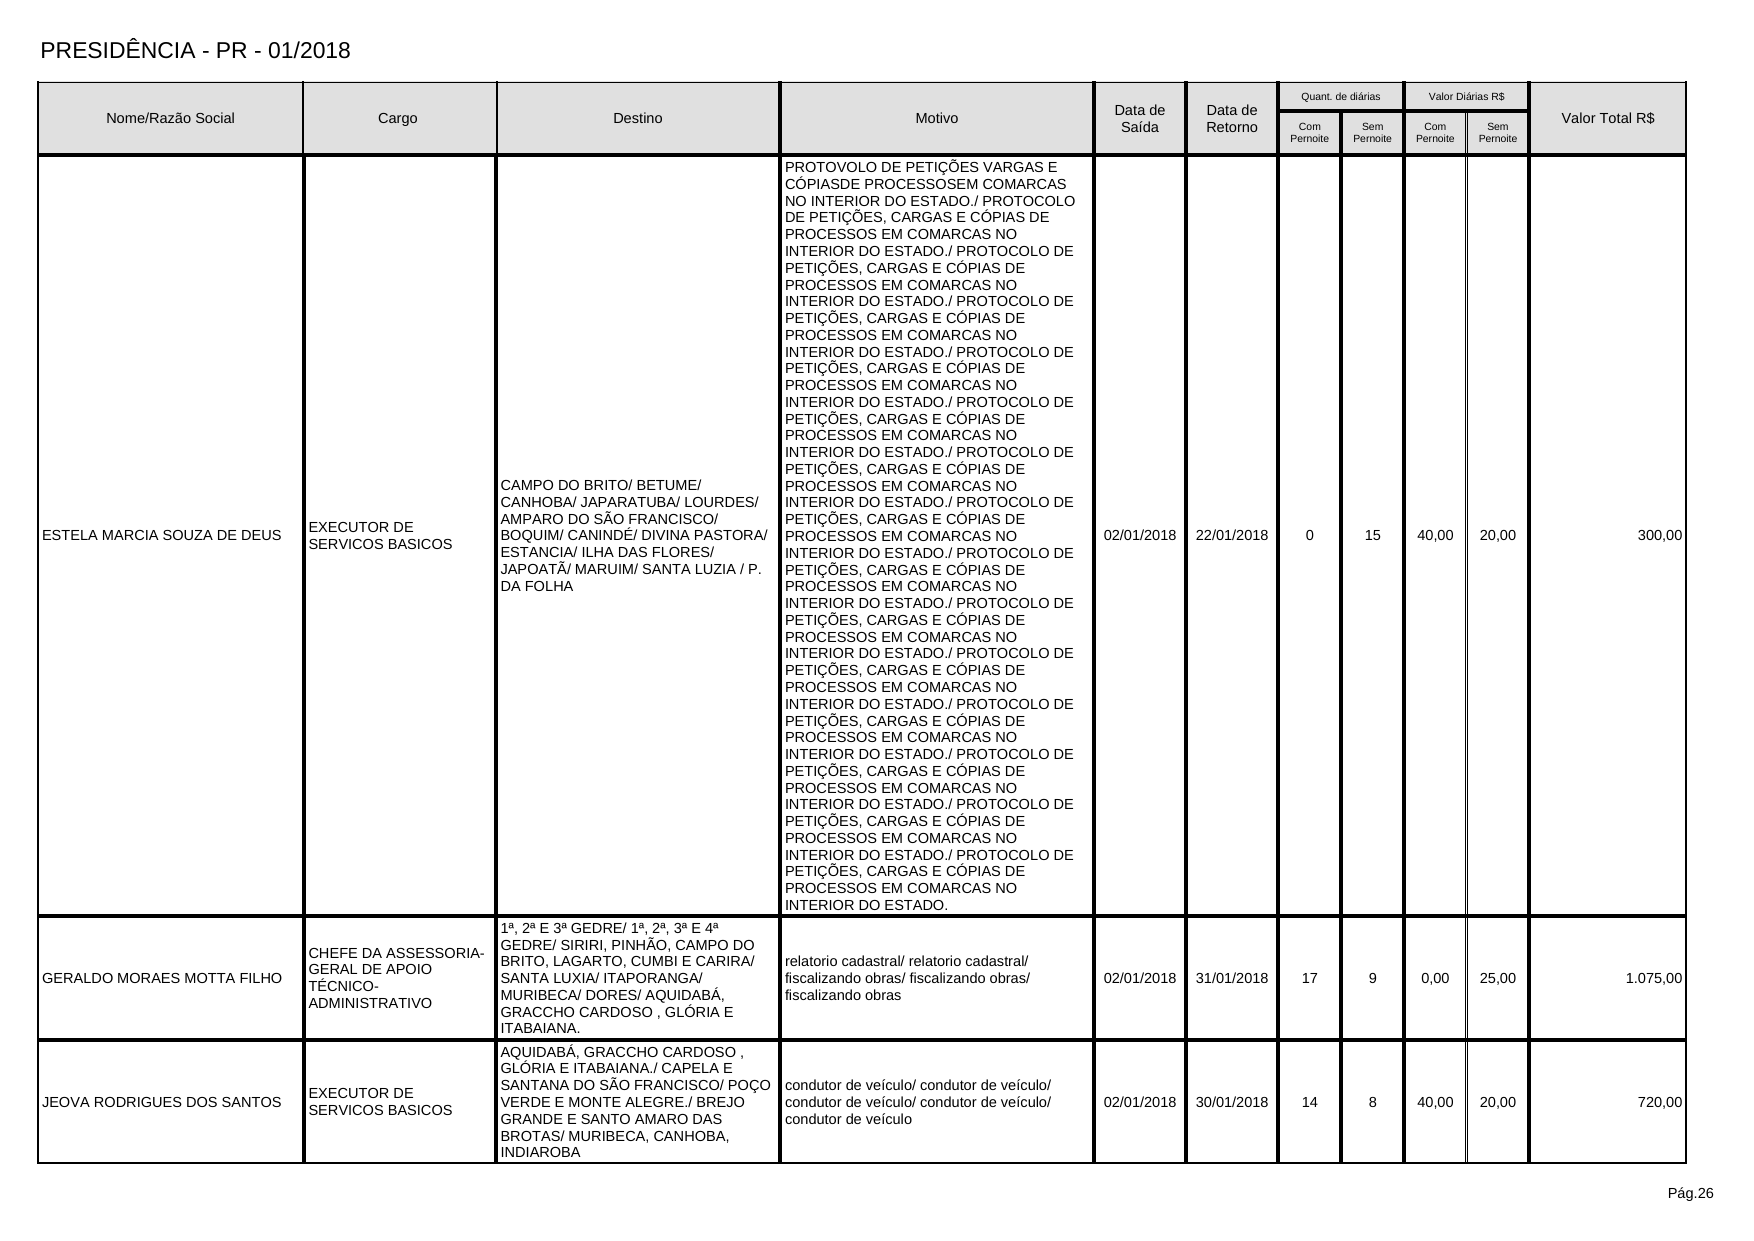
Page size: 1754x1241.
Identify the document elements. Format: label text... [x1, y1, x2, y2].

table_cell Nome/Razão Social [39, 83, 302, 153]
table_cell 25,00 [1468, 918, 1527, 1038]
table_cell 02/01/2018 [1096, 918, 1184, 1038]
table_cell Valor Total R$ [1531, 83, 1685, 153]
table_cell condutor de veículo/ condutor de veículo/ condutor de veículo/ condutor de veículo/ condutor de veículo [782, 1042, 1092, 1162]
table_cell ESTELA MARCIA SOUZA DE DEUS [39, 157, 302, 914]
table_cell Data de Retorno [1188, 83, 1276, 153]
table_cell CAMPO DO BRITO/ BETUME/ CANHOBA/ JAPARATUBA/ LOURDES/ AMPARO DO SÃO FRANCISCO/ BOQUIM/ CANINDÉ/ DIVINA PASTORA/ ESTANCIA/ ILHA DAS FLORES/ JAPOATÃ/ MARUIM/ SANTA LUZIA / P. DA FOLHA [498, 157, 778, 914]
table_cell Sem Pernoite [1468, 113, 1527, 153]
table_cell Destino [498, 83, 778, 153]
table_cell [37, 1164, 1687, 1184]
table_cell Valor Diárias R$ [1406, 83, 1527, 109]
table_cell PRESIDÊNCIA - PR - 01/2018 [37, 37, 1322, 67]
table_cell CHEFE DA ASSESSORIA-GERAL DE APOIO TÉCNICO-ADMINISTRATIVO [306, 918, 494, 1038]
table_cell 14 [1280, 1042, 1339, 1162]
table_cell GERALDO MORAES MOTTA FILHO [39, 918, 302, 1038]
table_cell 40,00 [1406, 157, 1465, 914]
table_cell Cargo [304, 83, 496, 153]
table_cell 9 [1343, 918, 1402, 1038]
table_cell Com Pernoite [1406, 113, 1465, 153]
table_cell Data de Saída [1096, 83, 1184, 153]
table_cell Pág.26 [1573, 1185, 1717, 1202]
table_cell 31/01/2018 [1188, 918, 1276, 1038]
table_cell JEOVA RODRIGUES DOS SANTOS [39, 1042, 302, 1162]
table_cell [37, 1185, 1573, 1202]
table_cell Com Pernoite [1280, 113, 1339, 153]
table_cell 15 [1343, 157, 1402, 914]
table_cell 1.075,00 [1531, 918, 1685, 1038]
table_cell 40,00 [1406, 1042, 1465, 1162]
table_cell PROTOVOLO DE PETIÇÕES VARGAS E CÓPIASDE PROCESSOSEM COMARCAS NO INTERIOR DO ESTADO./ PROTOCOLO DE PETIÇÕES, CARGAS E CÓPIAS DE PROCESSOS EM COMARCAS NO INTERIOR DO ESTADO./ PROTOCOLO DE PETIÇÕES, CARGAS E CÓPIAS DE PROCESSOS EM COMARCAS NO INTERIOR DO ESTADO./ PROTOCOLO DE PETIÇÕES, CARGAS E CÓPIAS DE PROCESSOS EM COMARCAS NO INTERIOR DO ESTADO./ PROTOCOLO DE PETIÇÕES, CARGAS E CÓPIAS DE PROCESSOS EM COMARCAS NO INTERIOR DO ESTADO./ PROTOCOLO DE PETIÇÕES, CARGAS E CÓPIAS DE PROCESSOS EM COMARCAS NO INTERIOR DO ESTADO./ PROTOCOLO DE PETIÇÕES, CARGAS E CÓPIAS DE PROCESSOS EM COMARCAS NO INTERIOR DO ESTADO./ PROTOCOLO DE PETIÇÕES, CARGAS E CÓPIAS DE PROCESSOS EM COMARCAS NO INTERIOR DO ESTADO./ PROTOCOLO DE PETIÇÕES, CARGAS E CÓPIAS DE PROCESSOS EM COMARCAS NO INTERIOR DO ESTADO./ PROTOCOLO DE PETIÇÕES, CARGAS E CÓPIAS DE PROCESSOS EM COMARCAS NO INTERIOR DO ESTADO./ PROTOCOLO DE PETIÇÕES, CARGAS E CÓPIAS DE PROCESSOS EM COMARCAS NO INTERIOR DO ESTADO./ PROTOCOLO DE PETIÇÕES, CARGAS E CÓPIAS DE PROCESSOS EM COMARCAS NO INTERIOR DO ESTADO./ PROTOCOLO DE PETIÇÕES, CARGAS E CÓPIAS DE PROCESSOS EM COMARCAS NO INTERIOR DO ESTADO./ PROTOCOLO DE PETIÇÕES, CARGAS E CÓPIAS DE PROCESSOS EM COMARCAS NO INTERIOR DO ESTADO./ PROTOCOLO DE PETIÇÕES, CARGAS E CÓPIAS DE PROCESSOS EM COMARCAS NO INTERIOR DO ESTADO. [782, 157, 1092, 914]
table_cell Motivo [782, 83, 1092, 153]
table_cell 22/01/2018 [1188, 157, 1276, 914]
table_cell relatorio cadastral/ relatorio cadastral/ fiscalizando obras/ fiscalizando obras/ fiscalizando obras [782, 918, 1092, 1038]
table_cell Quant. de diárias [1280, 83, 1402, 109]
table_cell [37, 67, 1322, 81]
table_cell 720,00 [1531, 1042, 1685, 1162]
table_cell 300,00 [1531, 157, 1685, 914]
table_cell Sem Pernoite [1343, 113, 1402, 153]
table_cell AQUIDABÁ, GRACCHO CARDOSO , GLÓRIA E ITABAIANA./ CAPELA E SANTANA DO SÃO FRANCISCO/ POÇO VERDE E MONTE ALEGRE./ BREJO GRANDE E SANTO AMARO DAS BROTAS/ MURIBECA, CANHOBA, INDIAROBA [498, 1042, 778, 1162]
table_cell 1ª, 2ª E 3ª GEDRE/ 1ª, 2ª, 3ª E 4ª GEDRE/ SIRIRI, PINHÃO, CAMPO DO BRITO, LAGARTO, CUMBI E CARIRA/ SANTA LUXIA/ ITAPORANGA/ MURIBECA/ DORES/ AQUIDABÁ, GRACCHO CARDOSO , GLÓRIA E ITABAIANA. [498, 918, 778, 1038]
table_cell 30/01/2018 [1188, 1042, 1276, 1162]
table_cell 8 [1343, 1042, 1402, 1162]
table_cell 20,00 [1468, 1042, 1527, 1162]
table_cell 20,00 [1468, 157, 1527, 914]
table_cell [1322, 37, 1717, 81]
table_cell 0,00 [1406, 918, 1465, 1038]
table_cell EXECUTOR DE SERVICOS BASICOS [306, 1042, 494, 1162]
table_cell EXECUTOR DE SERVICOS BASICOS [306, 157, 494, 914]
table_cell 0 [1280, 157, 1339, 914]
table_cell 02/01/2018 [1096, 1042, 1184, 1162]
table_cell [1687, 81, 1717, 1184]
table_cell 17 [1280, 918, 1339, 1038]
table_cell 02/01/2018 [1096, 157, 1184, 914]
